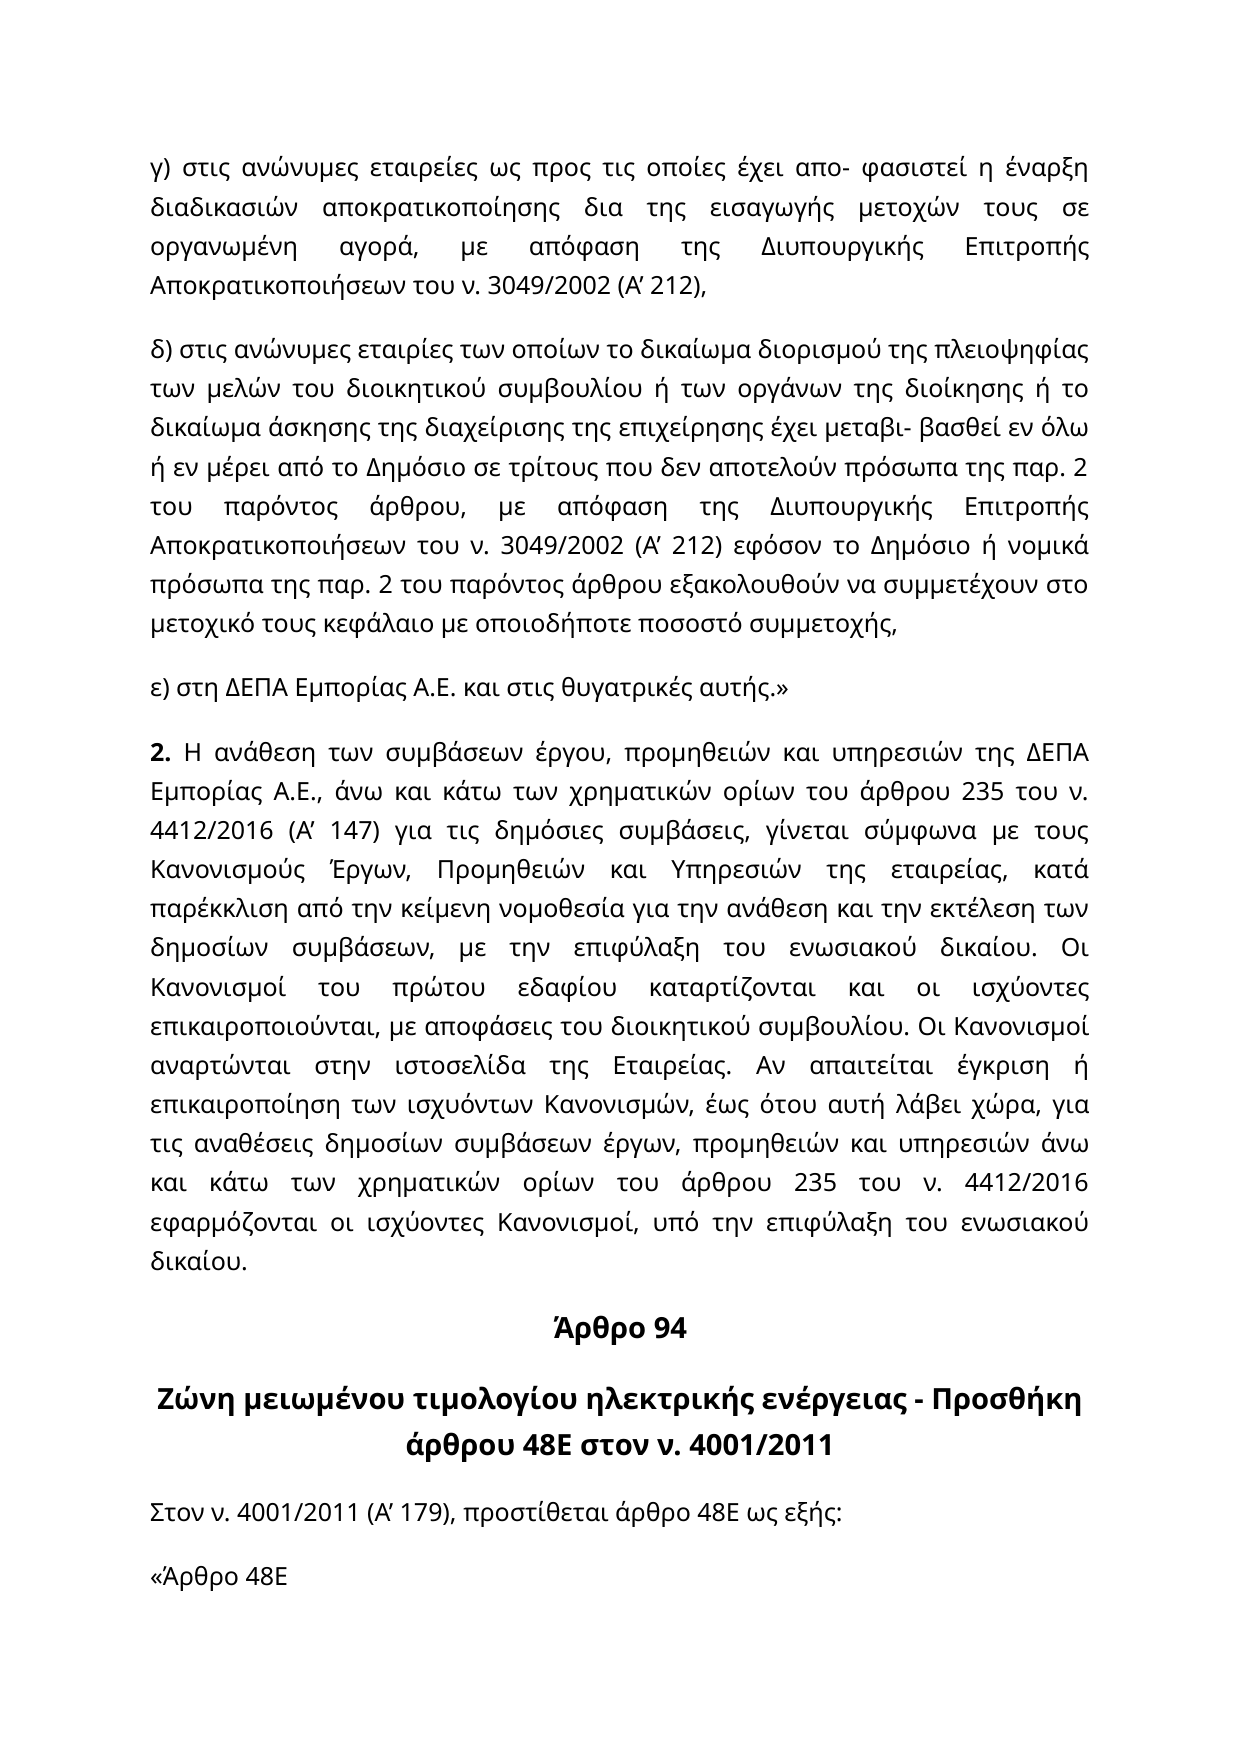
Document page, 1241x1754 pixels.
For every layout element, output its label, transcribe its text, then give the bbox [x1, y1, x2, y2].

text Στον ν. 4001/2011 (Α’ 179), προστίθεται άρθρο 48Ε ως εξής: [150, 1494, 1090, 1528]
text γ) στις ανώνυμες εταιρείες ως προς τις οποίες έχει απο- φασιστεί η έναρξη διαδικασιών αποκρατικοποίησης δια της εισαγωγής μετοχών τους σε οργανωμένη αγορά, με απόφαση της Διυπουργικής Επιτροπής Αποκρατικοποιήσεων του ν. 3049/2002 (Α’ 212), [150, 150, 1090, 302]
text 2. Η ανάθεση των συμβάσεων έργου, προμηθειών και υπηρεσιών της ΔΕΠΑ Εμπορίας Α.Ε., άνω και κάτω των χρηματικών ορίων του άρθρου 235 του ν. 4412/2016 (Α’ 147) για τις δημόσιες συμβάσεις, γίνεται σύμφωνα με τους Κανονισμούς Έργων, Προμηθειών και Υπηρεσιών της εταιρείας, κατά παρέκκλιση από την κείμενη νομοθεσία για την ανάθεση και την εκτέλεση των δημοσίων συμβάσεων, με την επιφύλαξη του ενωσιακού δικαίου. Οι Κανονισμοί του πρώτου εδαφίου καταρτίζονται και οι ισχύοντες επικαιροποιούνται, με αποφάσεις του διοικητικού συμβουλίου. Οι Κανονισμοί αναρτώνται στην ιστοσελίδα της Εταιρείας. Αν απαιτείται έγκριση ή επικαιροποίηση των ισχυόντων Κανονισμών, έως ότου αυτή λάβει χώρα, για τις αναθέσεις δημοσίων συμβάσεων έργων, προμηθειών και υπηρεσιών άνω και κάτω των χρηματικών ορίων του άρθρου 235 του ν. 4412/2016 εφαρμόζονται οι ισχύοντες Κανονισμοί, υπό την επιφύλαξη του ενωσιακού δικαίου. [150, 734, 1090, 1277]
text ε) στη ΔΕΠΑ Εμπορίας Α.Ε. και στις θυγατρικές αυτής.» [150, 670, 1090, 704]
subtitle Ζώνη μειωμένου τιμολογίου ηλεκτρικής ενέργειας - Προσθήκη άρθρου 48Ε στον ν. 4001/2011 [150, 1378, 1090, 1463]
text «Άρθρο 48Ε [150, 1558, 1090, 1593]
subtitle Άρθρο 94 [150, 1307, 1090, 1347]
text δ) στις ανώνυμες εταιρίες των οποίων το δικαίωμα διορισμού της πλειοψηφίας των μελών του διοικητικού συμβουλίου ή των οργάνων της διοίκησης ή το δικαίωμα άσκησης της διαχείρισης της επιχείρησης έχει μεταβι- βασθεί εν όλω ή εν μέρει από το Δημόσιο σε τρίτους που δεν αποτελούν πρόσωπα της παρ. 2 του παρόντος άρθρου, με απόφαση της Διυπουργικής Επιτροπής Αποκρατικοποιήσεων του ν. 3049/2002 (Α’ 212) εφόσον το Δημόσιο ή νομικά πρόσωπα της παρ. 2 του παρόντος άρθρου εξακολουθούν να συμμετέχουν στο μετοχικό τους κεφάλαιο με οποιοδήποτε ποσοστό συμμετοχής, [150, 332, 1090, 640]
